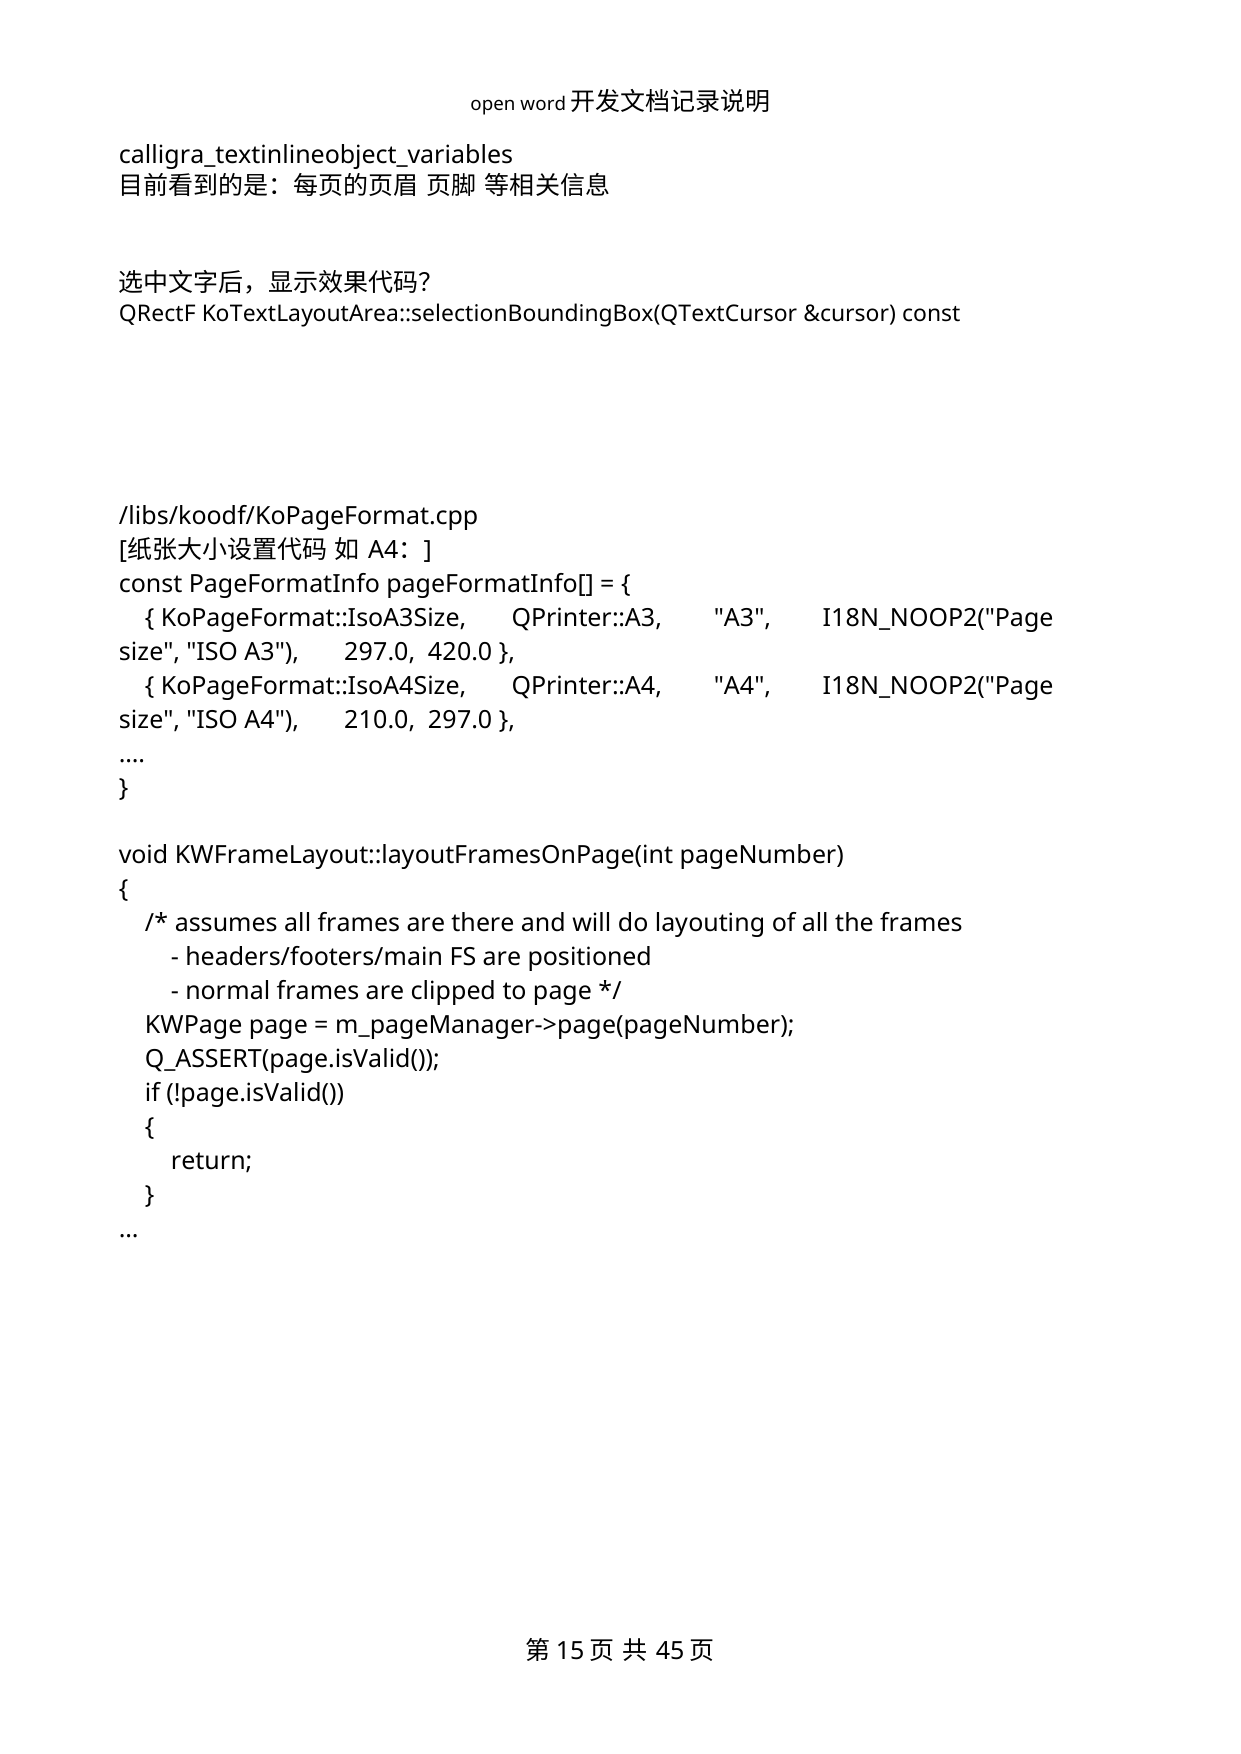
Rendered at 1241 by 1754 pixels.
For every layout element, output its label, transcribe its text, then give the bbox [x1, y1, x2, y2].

text KWPage page = m_pageManager->page(pageNumber); [119, 1007, 1121, 1041]
text return; [119, 1143, 1121, 1177]
text void KWFrameLayout::layoutFramesOnPage(int pageNumber) [119, 837, 1121, 871]
text /libs/koodf/KoPageFormat.cpp [119, 498, 1121, 532]
text { [119, 871, 1121, 905]
text { KoPageFormat::IsoA3Size, QPrinter::A3, "A3", I18N_NOOP2("Page size", "ISO A3"), 297.0, 420.0 }, [119, 600, 1121, 668]
text { KoPageFormat::IsoA4Size, QPrinter::A4, "A4", I18N_NOOP2("Page size", "ISO A4"), 210.0, 297.0 }, [119, 668, 1121, 736]
text [纸张大小设置代码 如 A4：] [119, 532, 1121, 566]
text { [119, 1109, 1121, 1143]
text - normal frames are clipped to page */ [119, 973, 1121, 1007]
text } [119, 769, 1121, 803]
text } [119, 1177, 1121, 1211]
text calligra_textinlineobject_variables [119, 137, 1121, 171]
text 选中文字后，显示效果代码？ [119, 268, 1121, 297]
text .... [119, 736, 1121, 769]
text Q_ASSERT(page.isValid()); [119, 1041, 1121, 1075]
text /* assumes all frames are there and will do layouting of all the frames [119, 905, 1121, 939]
text - headers/footers/main FS are positioned [119, 939, 1121, 973]
text 目前看到的是：每页的页眉 页脚 等相关信息 [119, 171, 1121, 200]
text const PageFormatInfo pageFormatInfo[] = { [119, 566, 1121, 600]
text if (!page.isValid()) [119, 1075, 1121, 1109]
text ... [119, 1211, 1121, 1245]
text QRectF KoTextLayoutArea::selectionBoundingBox(QTextCursor &cursor) const [119, 297, 1121, 328]
